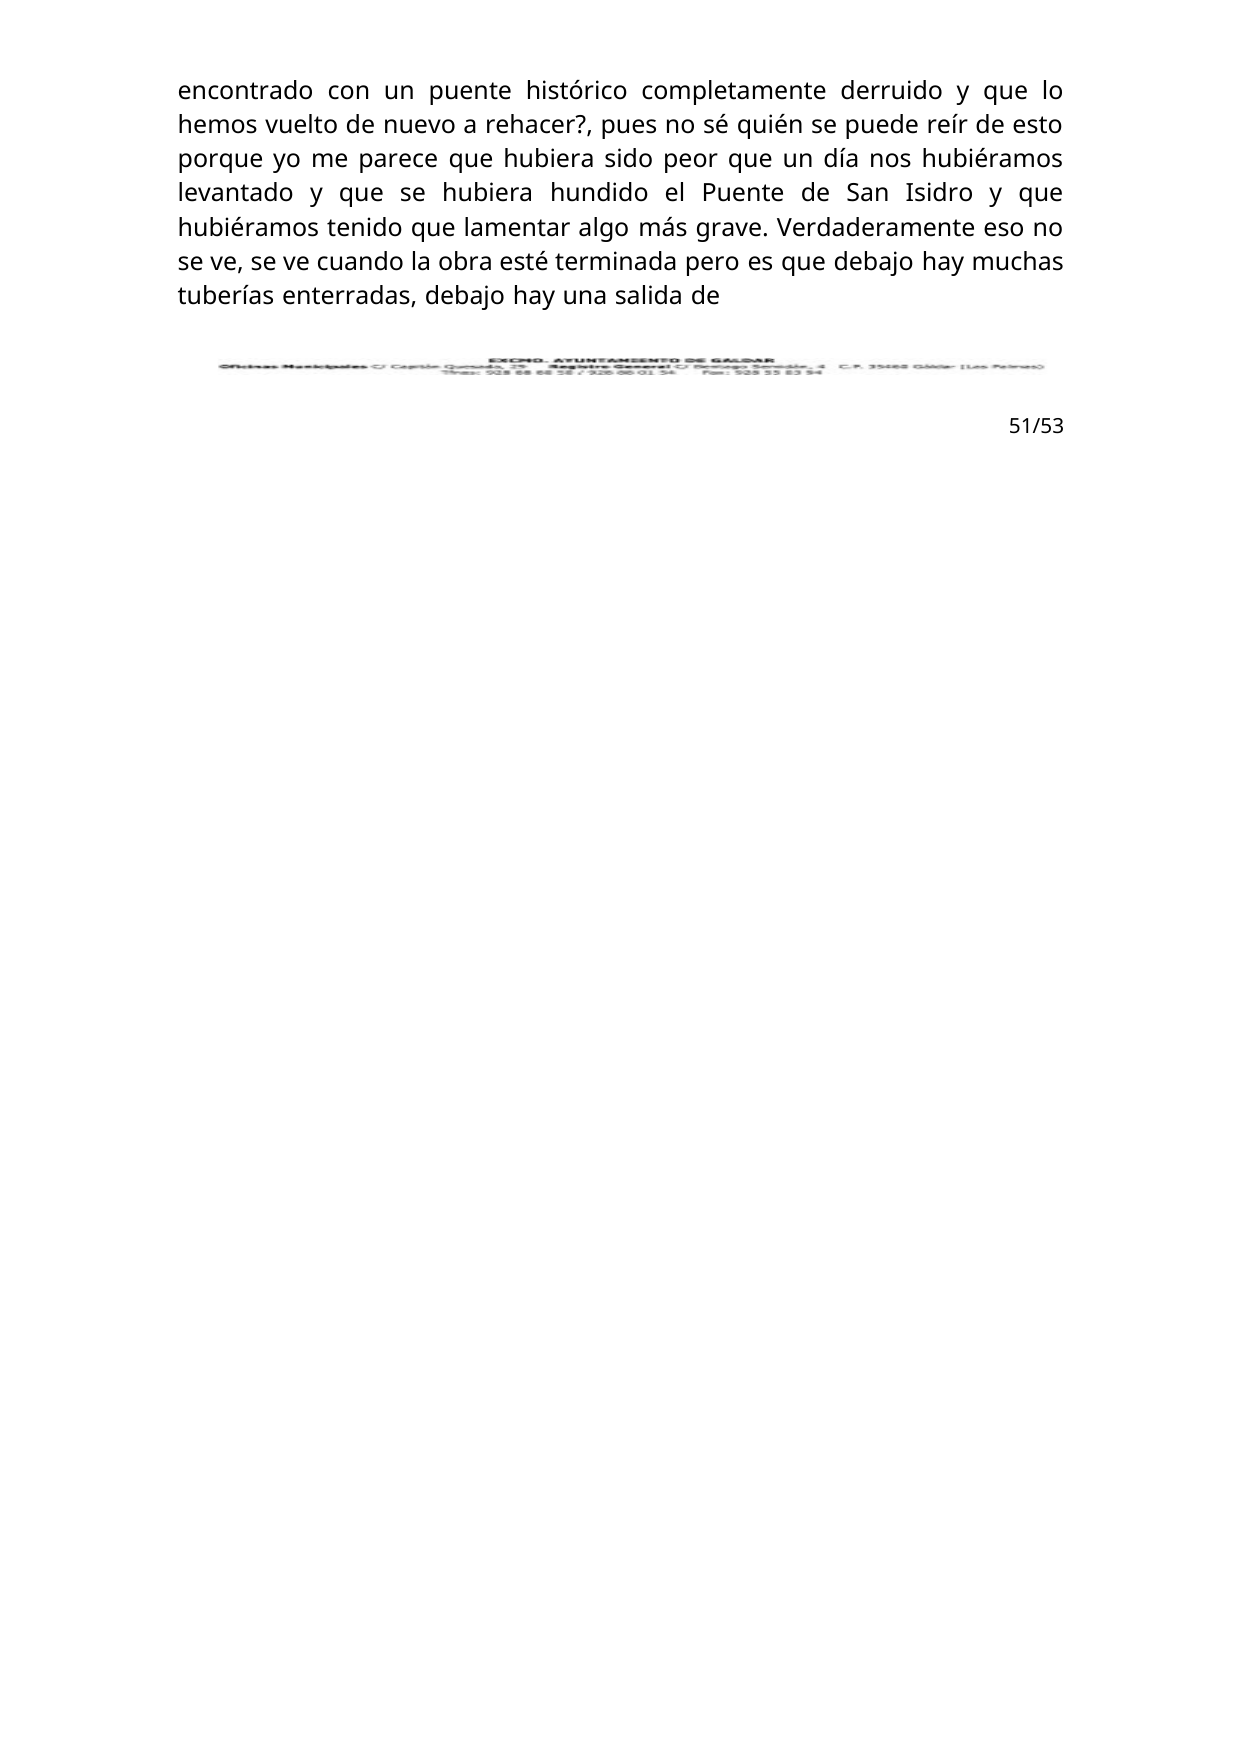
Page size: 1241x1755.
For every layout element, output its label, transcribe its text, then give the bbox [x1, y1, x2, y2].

text 51/53 [58, 411, 1064, 440]
text encontrado con un puente histórico completamente derruido y que lo hemos vuelto de nuevo a rehacer?, pues no sé quién se puede reír de esto porque yo me parece que hubiera sido peor que un día nos hubiéramos levantado y que se hubiera hundido el Puente de San Isidro y que hubiéramos tenido que lamentar algo más grave. Verdaderamente eso no se ve, se ve cuando la obra esté terminada pero es que debajo hay muchas tuberías enterradas, debajo hay una salida de [177, 73, 1064, 311]
